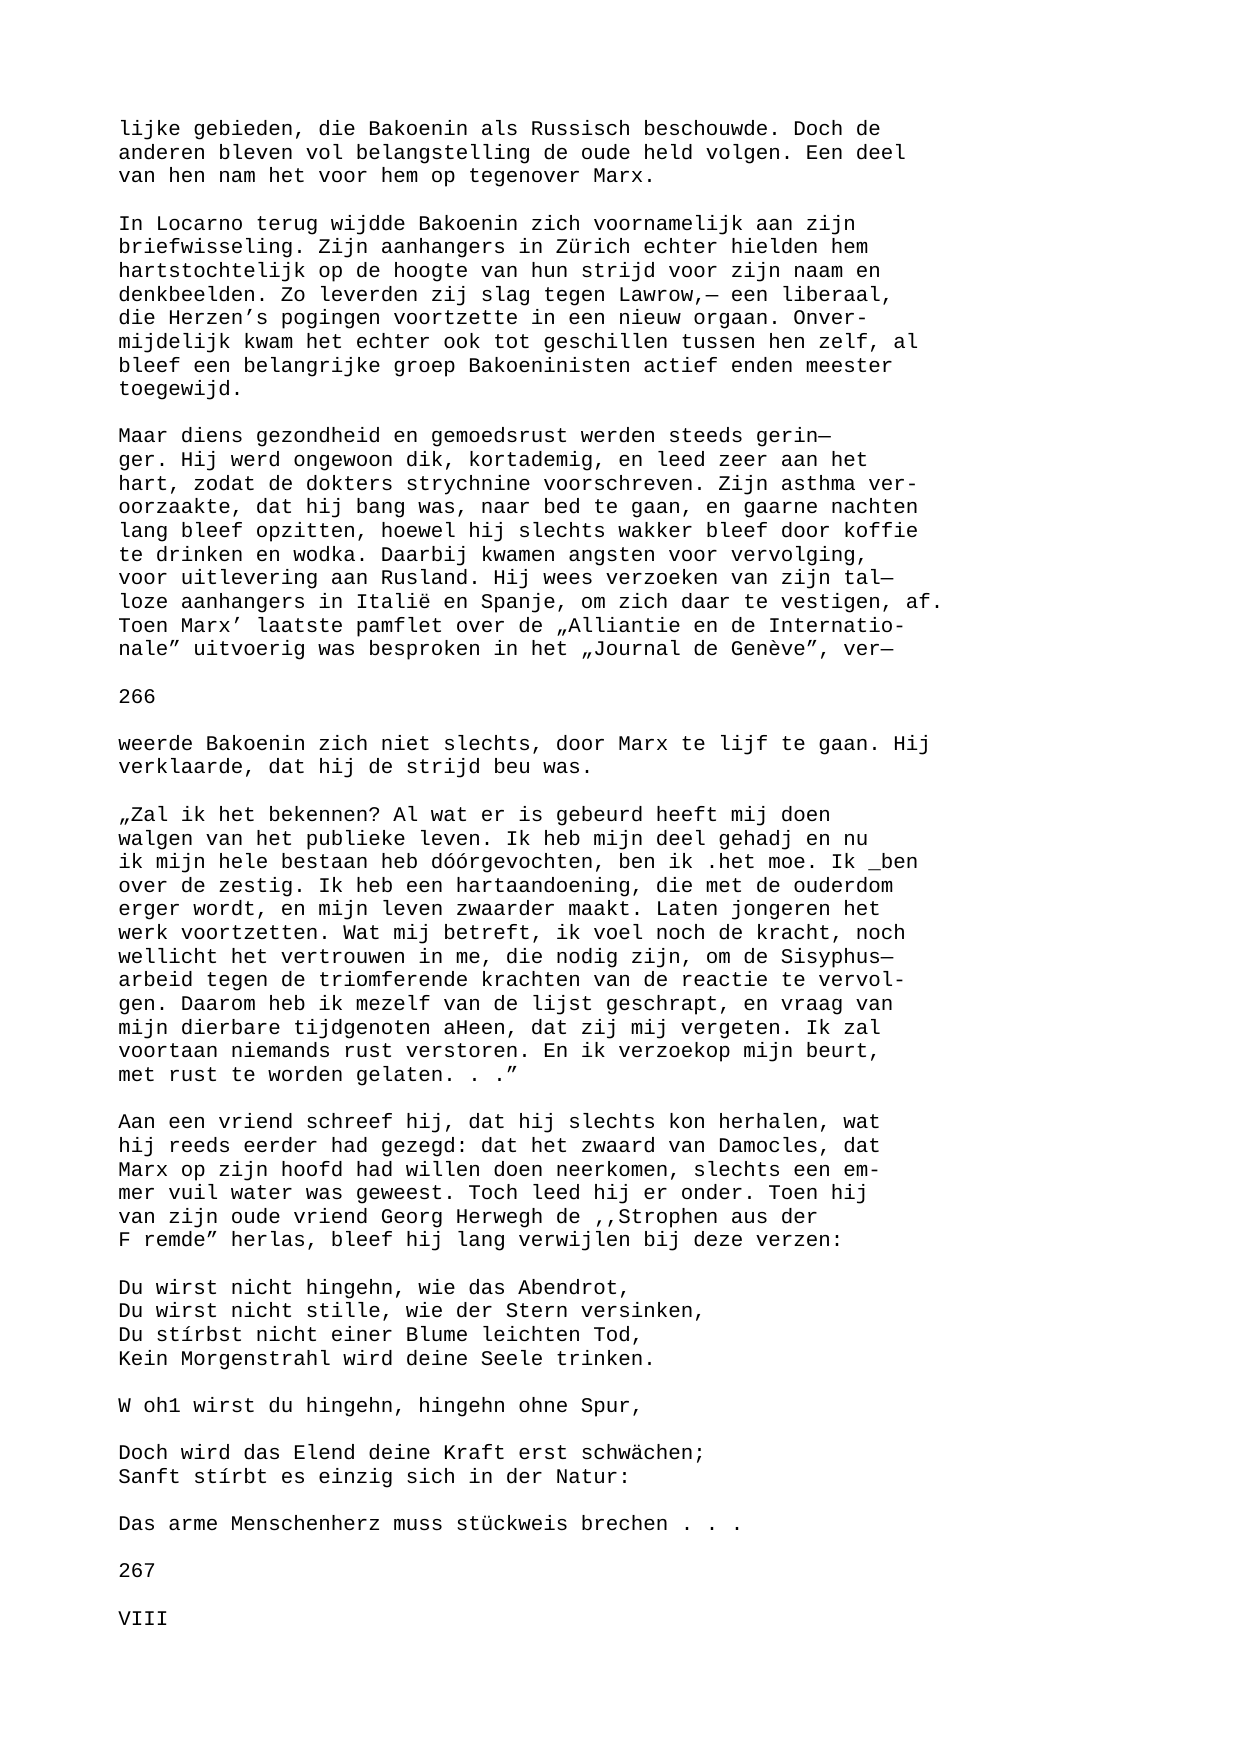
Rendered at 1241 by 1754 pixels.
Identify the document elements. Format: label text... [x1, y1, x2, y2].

text „Zal ik het bekennen? Al wat er is gebeurd heeft mij doen [118, 804, 1122, 827]
text met rust te worden gelaten. . .” [118, 1064, 1122, 1088]
text van hen nam het voor hem op tegenover Marx. [118, 165, 1122, 189]
text mer vuil water was geweest. Toch leed hij er onder. Toen hij [118, 1182, 1122, 1206]
text Doch wird das Elend deine Kraft erst schwächen; [118, 1442, 1122, 1466]
text 266 [118, 686, 1122, 709]
text oorzaakte, dat hij bang was, naar bed te gaan, en gaarne nachten [118, 496, 1122, 520]
text lang bleef opzitten, hoewel hij slechts wakker bleef door koffie [118, 520, 1122, 544]
text W oh1 wirst du hingehn, hingehn ohne Spur, [118, 1395, 1122, 1419]
text ik mijn hele bestaan heb dóórgevochten, ben ik .het moe. Ik _ben [118, 851, 1122, 875]
text die Herzen’s pogingen voortzette in een nieuw orgaan. Onver- [118, 307, 1122, 331]
text briefwisseling. Zijn aanhangers in Zürich echter hielden hem [118, 236, 1122, 260]
text Kein Morgenstrahl wird deine Seele trinken. [118, 1348, 1122, 1371]
text gen. Daarom heb ik mezelf van de lijst geschrapt, en vraag van [118, 993, 1122, 1017]
text ger. Hij werd ongewoon dik, kortademig, en leed zeer aan het [118, 449, 1122, 473]
text bleef een belangrijke groep Bakoeninisten actief enden meester [118, 354, 1122, 378]
text wellicht het vertrouwen in me, die nodig zijn, om de Sisyphus— [118, 946, 1122, 969]
text Maar diens gezondheid en gemoedsrust werden steeds gerin— [118, 426, 1122, 449]
text loze aanhangers in Italië en Spanje, om zich daar te vestigen, af. [118, 591, 1122, 615]
text F remde” herlas, bleef hij lang verwijlen bij deze verzen: [118, 1229, 1122, 1253]
text toegewijd. [118, 378, 1122, 402]
text VIII [118, 1608, 1122, 1631]
text verklaarde, dat hij de strijd beu was. [118, 757, 1122, 780]
text denkbeelden. Zo leverden zij slag tegen Lawrow,— een liberaal, [118, 284, 1122, 307]
text hij reeds eerder had gezegd: dat het zwaard van Damocles, dat [118, 1135, 1122, 1158]
text Du wirst nicht stille, wie der Stern versinken, [118, 1300, 1122, 1324]
text over de zestig. Ik heb een hartaandoening, die met de ouderdom [118, 875, 1122, 898]
text Sanft stírbt es einzig sich in der Natur: [118, 1466, 1122, 1489]
text 267 [118, 1561, 1122, 1584]
text werk voortzetten. Wat mij betreft, ik voel noch de kracht, noch [118, 922, 1122, 946]
text anderen bleven vol belangstelling de oude held volgen. Een deel [118, 142, 1122, 165]
text erger wordt, en mijn leven zwaarder maakt. Laten jongeren het [118, 898, 1122, 922]
text van zijn oude vriend Georg Herwegh de ‚,Strophen aus der [118, 1206, 1122, 1229]
text lijke gebieden, die Bakoenin als Russisch beschouwde. Doch de [118, 118, 1122, 142]
text hartstochtelijk op de hoogte van hun strijd voor zijn naam en [118, 260, 1122, 284]
text mijdelijk kwam het echter ook tot geschillen tussen hen zelf, al [118, 331, 1122, 354]
text te drinken en wodka. Daarbij kwamen angsten voor vervolging, [118, 544, 1122, 567]
text nale” uitvoerig was besproken in het „Journal de Genève”, ver— [118, 638, 1122, 662]
text Aan een vriend schreef hij, dat hij slechts kon herhalen, wat [118, 1111, 1122, 1135]
text mijn dierbare tijdgenoten aHeen, dat zij mij vergeten. Ik zal [118, 1017, 1122, 1040]
text In Locarno terug wijdde Bakoenin zich voornamelijk aan zijn [118, 213, 1122, 236]
text Toen Marx’ laatste pamflet over de „Alliantie en de Internatio- [118, 615, 1122, 638]
text Du stírbst nicht einer Blume leichten Tod, [118, 1324, 1122, 1348]
text Du wirst nicht hingehn, wie das Abendrot, [118, 1277, 1122, 1300]
text hart, zodat de dokters strychnine voorschreven. Zijn asthma ver- [118, 473, 1122, 496]
text arbeid tegen de triomferende krachten van de reactie te vervol- [118, 969, 1122, 993]
text Das arme Menschenherz muss stückweis brechen . . . [118, 1513, 1122, 1537]
text weerde Bakoenin zich niet slechts, door Marx te lijf te gaan. Hij [118, 733, 1122, 757]
text Marx op zijn hoofd had willen doen neerkomen, slechts een em- [118, 1158, 1122, 1182]
text voor uitlevering aan Rusland. Hij wees verzoeken van zijn tal— [118, 567, 1122, 591]
text walgen van het publieke leven. Ik heb mijn deel gehadj en nu [118, 827, 1122, 851]
text voortaan niemands rust verstoren. En ik verzoekop mijn beurt, [118, 1040, 1122, 1064]
